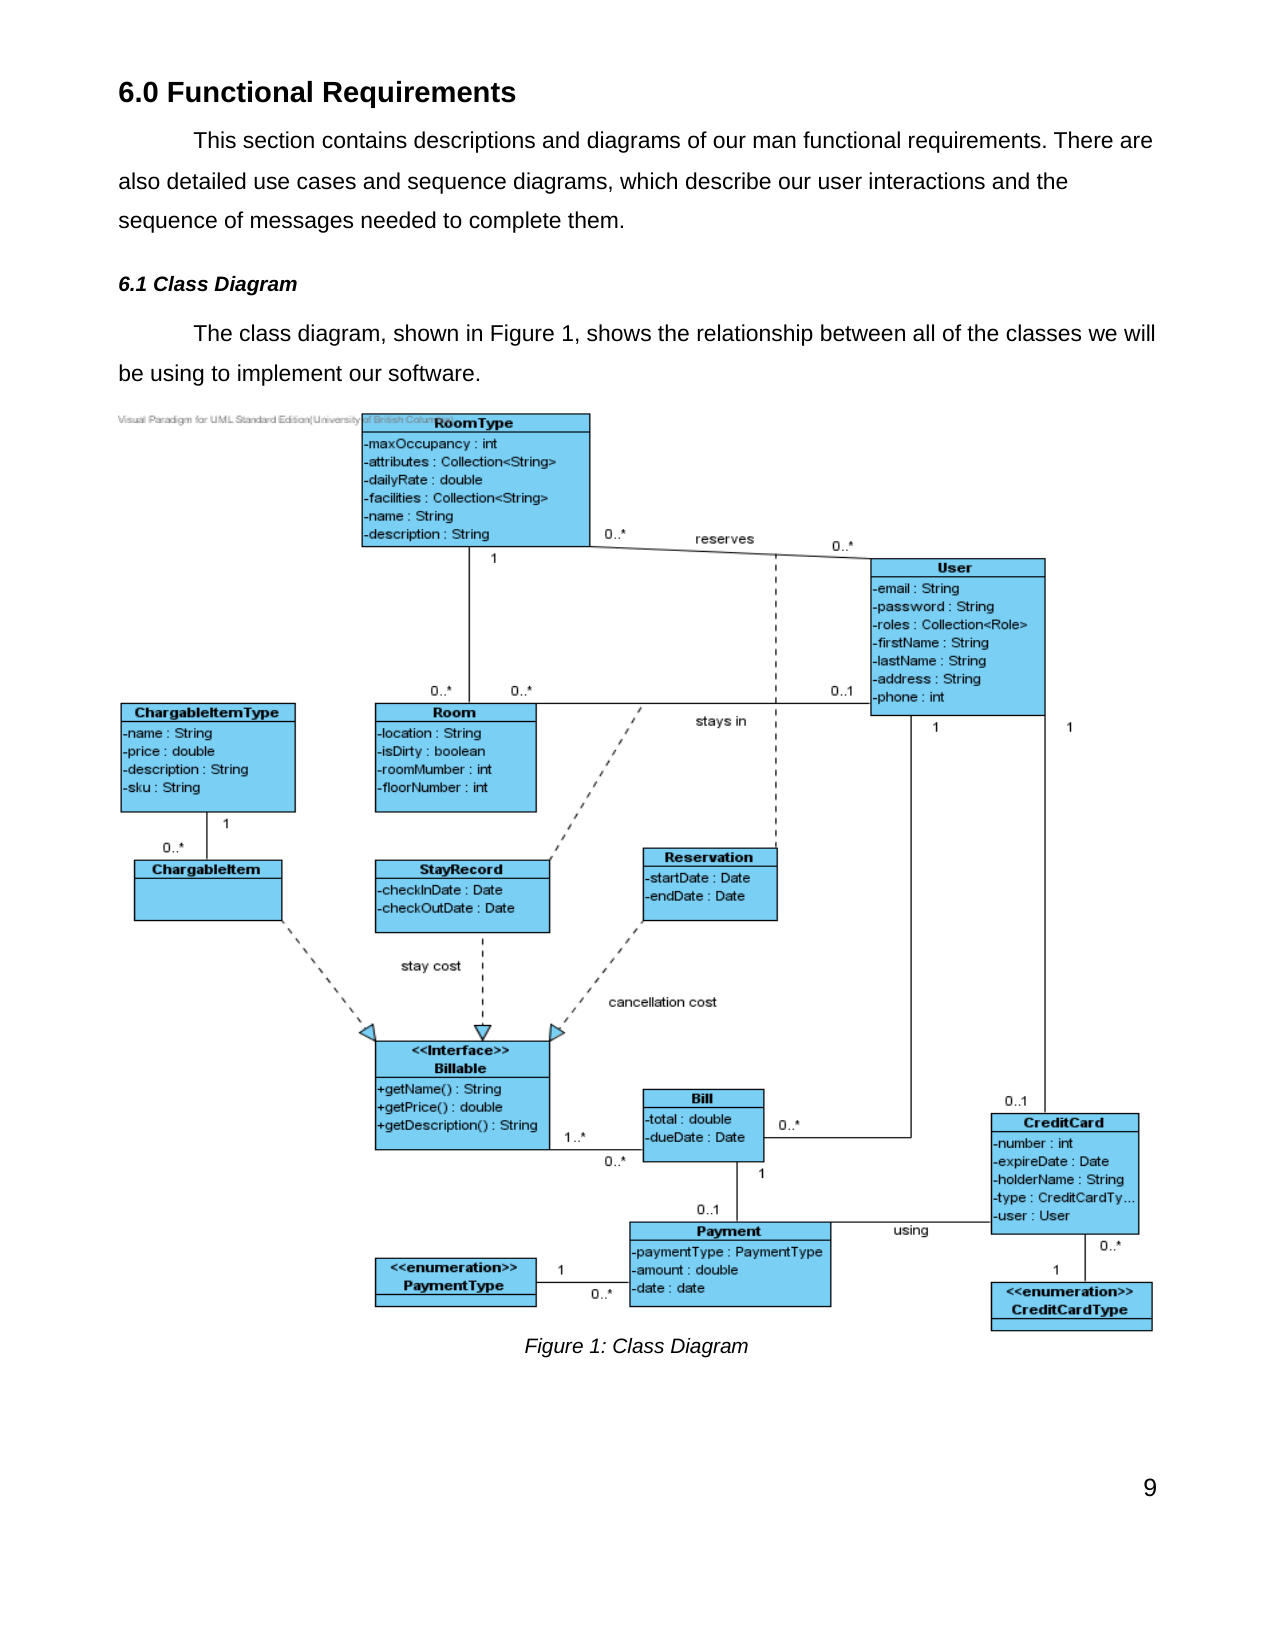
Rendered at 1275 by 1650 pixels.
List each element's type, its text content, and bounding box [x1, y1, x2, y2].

subtitle 6.0 Functional Requirements [118, 75, 1157, 108]
text The class diagram, shown in Figure 1, shows the relationship between all of the classes we will be using to implement our software. [118, 320, 1157, 386]
text This section contains descriptions and diagrams of our man functional requirements. There are also detailed use cases and sequence diagrams, which describe our user interactions and the sequence of messages needed to complete them. [118, 121, 1157, 233]
text Figure 1: Class Diagram [118, 412, 1157, 1358]
subtitle 6.1 Class Diagram [118, 272, 1157, 296]
